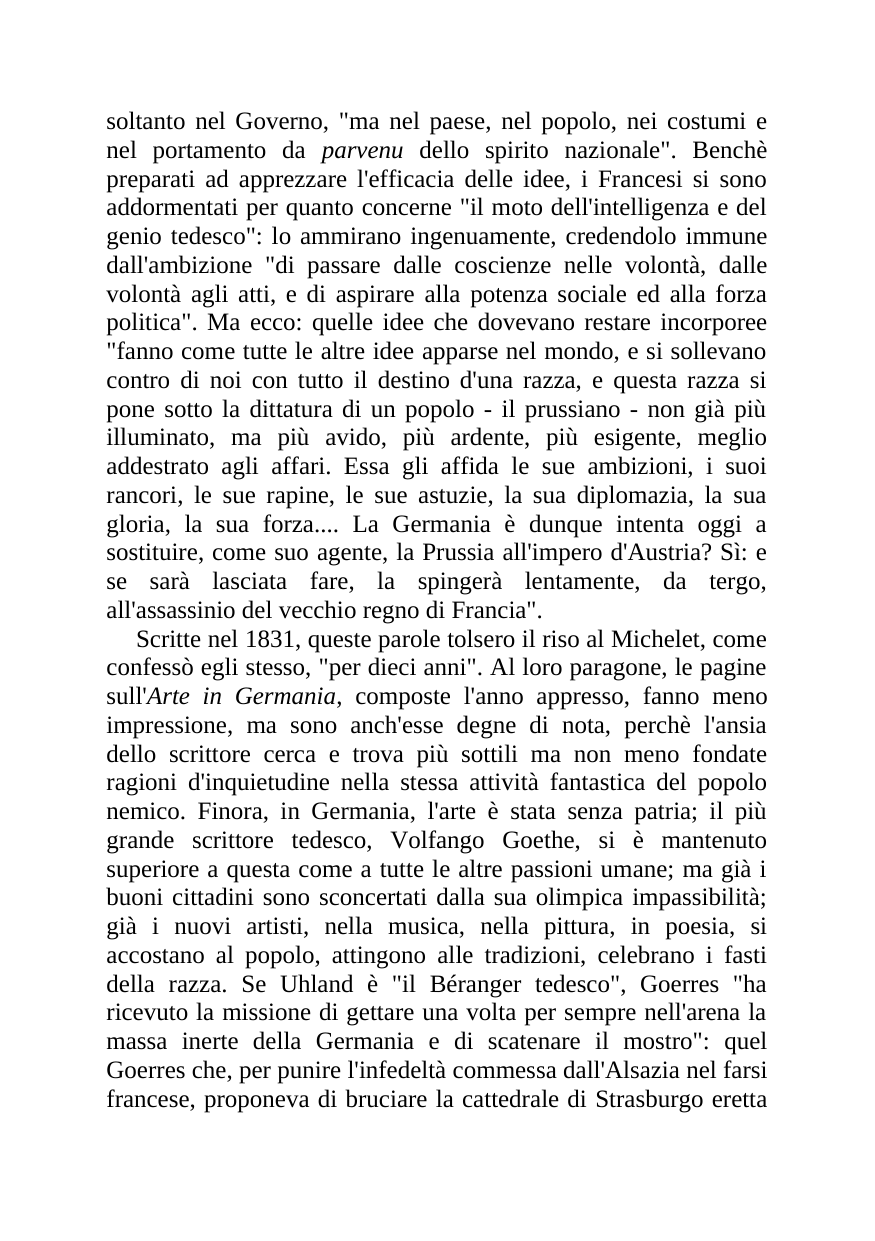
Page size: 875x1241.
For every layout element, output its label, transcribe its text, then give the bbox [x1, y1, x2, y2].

text soltanto nel Governo, "ma nel paese, nel popolo, nei costumi e nel portamento da parvenu dello spirito nazionale". Benchè preparati ad apprezzare l'efficacia delle idee, i Francesi si sono addormentati per quanto concerne "il moto dell'intelligenza e del genio tedesco": lo ammirano ingenuamente, credendolo immune dall'ambizione "di passare dalle coscienze nelle volontà, dalle volontà agli atti, e di aspirare alla potenza sociale ed alla forza politica". Ma ecco: quelle idee che dovevano restare incorporee "fanno come tutte le altre idee apparse nel mondo, e si sollevano contro di noi con tutto il destino d'una razza, e questa razza si pone sotto la dittatura di un popolo - il prussiano - non già più illuminato, ma più avido, più ardente, più esigente, meglio addestrato agli affari. Essa gli affida le sue ambizioni, i suoi rancori, le sue rapine, le sue astuzie, la sua diplomazia, la sua gloria, la sua forza.... La Germania è dunque intenta oggi a sostituire, come suo agente, la Prussia all'impero d'Austria? Sì: e se sarà lasciata fare, la spingerà lentamente, da tergo, all'assassinio del vecchio regno di Francia". [106, 106, 768, 624]
text Scritte nel 1831, queste parole tolsero il riso al Michelet, come confessò egli stesso, "per dieci anni". Al loro paragone, le pagine sull'Arte in Germania, composte l'anno appresso, fanno meno impressione, ma sono anch'esse degne di nota, perchè l'ansia dello scrittore cerca e trova più sottili ma non meno fondate ragioni d'inquietudine nella stessa attività fantastica del popolo nemico. Finora, in Germania, l'arte è stata senza patria; il più grande scrittore tedesco, Volfango Goethe, si è mantenuto superiore a questa come a tutte le altre passioni umane; ma già i buoni cittadini sono sconcertati dalla sua olimpica impassibilità; già i nuovi artisti, nella musica, nella pittura, in poesia, si accostano al popolo, attingono alle tradizioni, celebrano i fasti della razza. Se Uhland è "il Béranger tedesco", Goerres "ha ricevuto la missione di gettare una volta per sempre nell'arena la massa inerte della Germania e di scatenare il mostro": quel Goerres che, per punire l'infedeltà commessa dall'Alsazia nel farsi francese, proponeva di bruciare la cattedrale di Strasburgo eretta [106, 624, 768, 1112]
